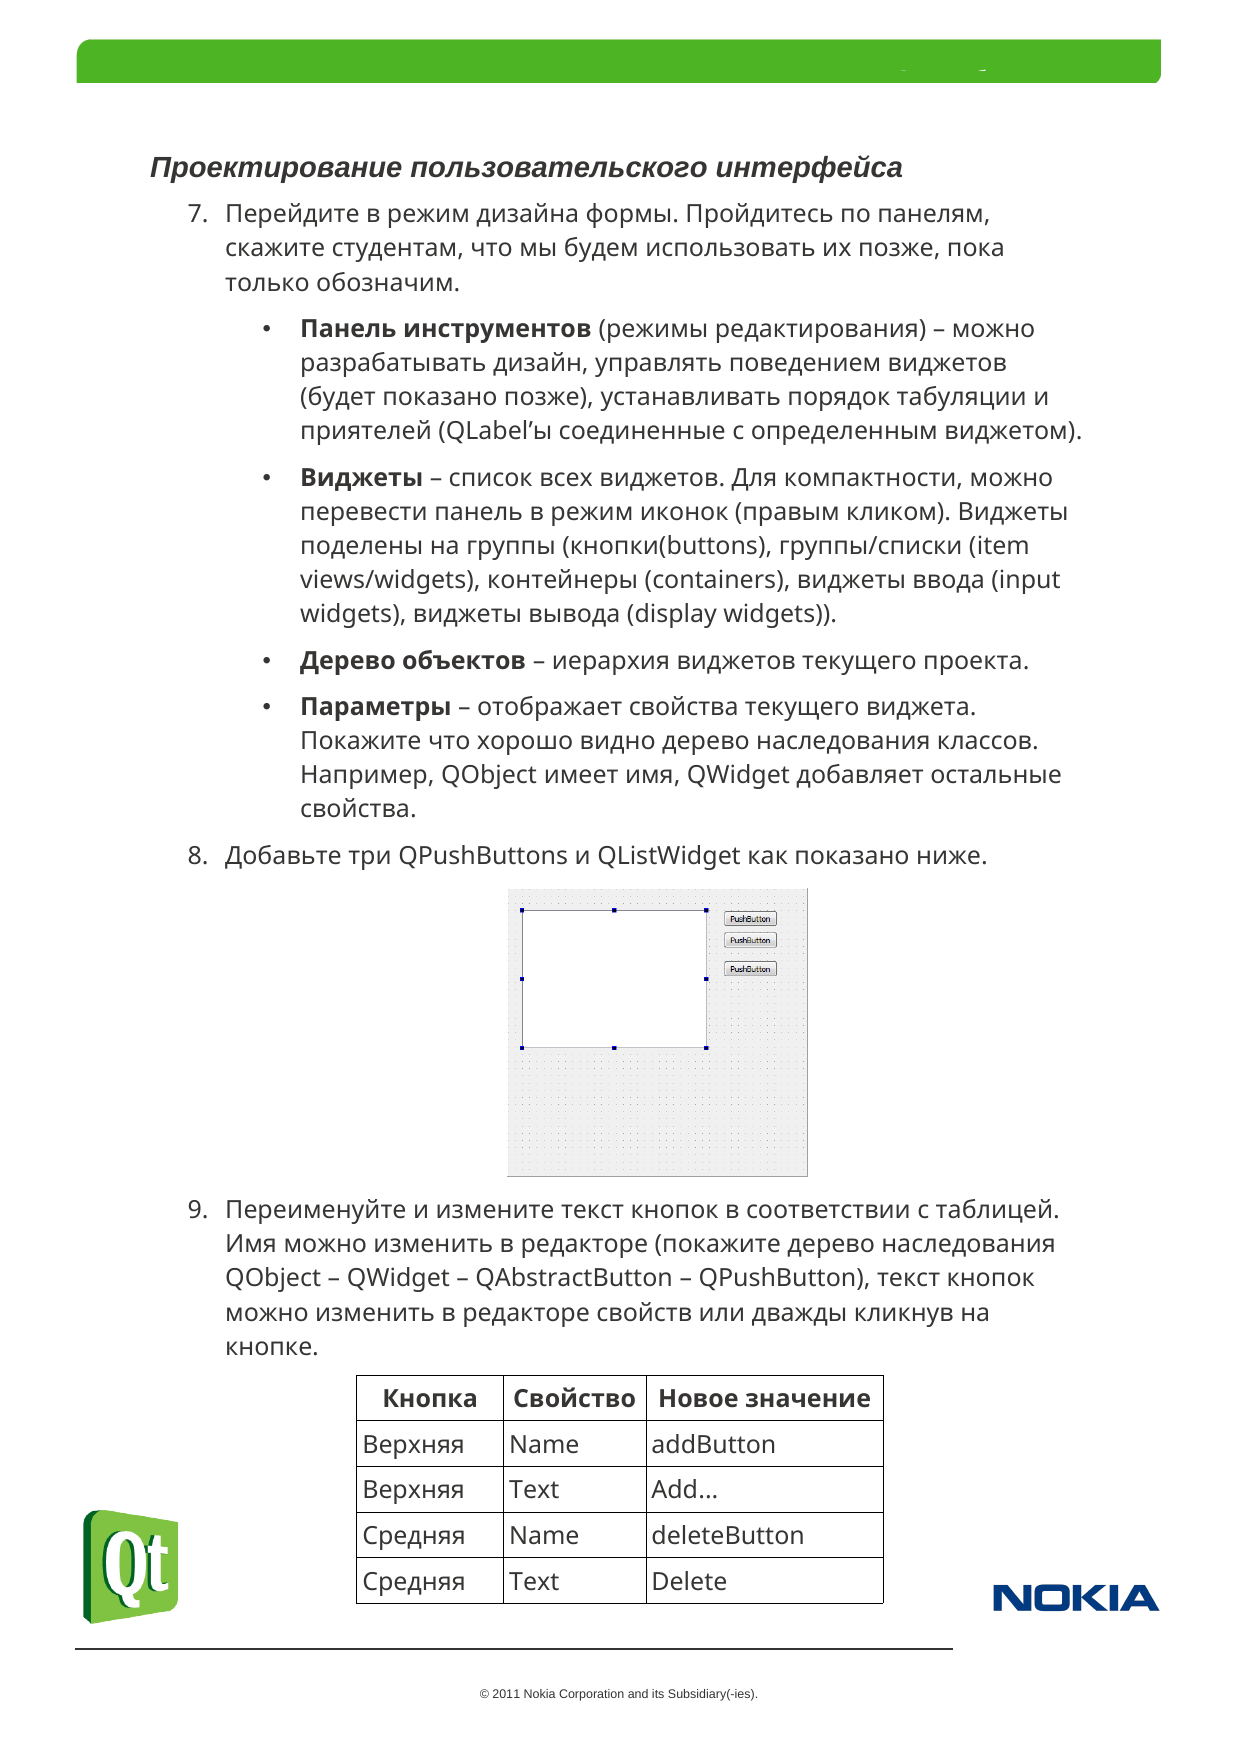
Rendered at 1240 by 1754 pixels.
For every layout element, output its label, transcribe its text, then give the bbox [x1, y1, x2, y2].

table_cell Add... [647, 1467, 883, 1512]
subtitle Проектирование пользовательского интерфейса [150, 150, 1089, 183]
picture [503, 884, 812, 1180]
table_header Кнопка [357, 1376, 503, 1420]
picture [76, 39, 1162, 86]
table_header Новое значение [647, 1376, 883, 1420]
table_cell Средняя [357, 1558, 503, 1603]
picture [75, 1500, 186, 1634]
table_cell Верхняя [357, 1467, 503, 1512]
table_cell Delete [647, 1558, 883, 1603]
table_cell addButton [647, 1421, 883, 1466]
list Переименуйте и измените текст кнопок в соответствии с таблицей. Имя можно изменить в редакторе (покажите дерево наследования QObject – QWidget – QAbstractButton – QPushButton), текст кнопок можно изменить в редакторе свойств или дважды кликнув на кнопке. [187, 1192, 1089, 1362]
table_header Свойство [504, 1376, 646, 1420]
list Панель инструментов (режимы редактирования) – можно разрабатывать дизайн, управлять поведением виджетов (будет показано позже), устанавливать порядок табуляции и приятелей (QLabel’ы соединенные с определенным виджетом). [262, 311, 1089, 447]
table_cell Средняя [357, 1513, 503, 1557]
list Добавьте три QPushButtons и QListWidget как показано ниже. [187, 838, 1089, 872]
table_cell Text [504, 1558, 646, 1603]
table_cell Name [504, 1513, 646, 1557]
list Виджеты – список всех виджетов. Для компактности, можно перевести панель в режим иконок (правым кликом). Виджеты поделены на группы (кнопки(buttons), группы/списки (item views/widgets), контейнеры (containers), виджеты ввода (input widgets), виджеты вывода (display widgets)). [262, 459, 1089, 630]
table_cell Верхняя [357, 1421, 503, 1466]
list Дерево объектов – иерархия виджетов текущего проекта. [262, 642, 1089, 676]
list Перейдите в режим дизайна формы. Пройдитесь по панелям, скажите студентам, что мы будем использовать их позже, пока только обозначим. [187, 196, 1089, 298]
picture [954, 1546, 1199, 1649]
table_cell deleteButton [647, 1513, 883, 1557]
list Параметры – отображает свойства текущего виджета. Покажите что хорошо видно дерево наследования классов. Например, QObject имеет имя, QWidget добавляет остальные свойства. [262, 689, 1089, 825]
table_cell Name [504, 1421, 646, 1466]
table_cell Text [504, 1467, 646, 1512]
